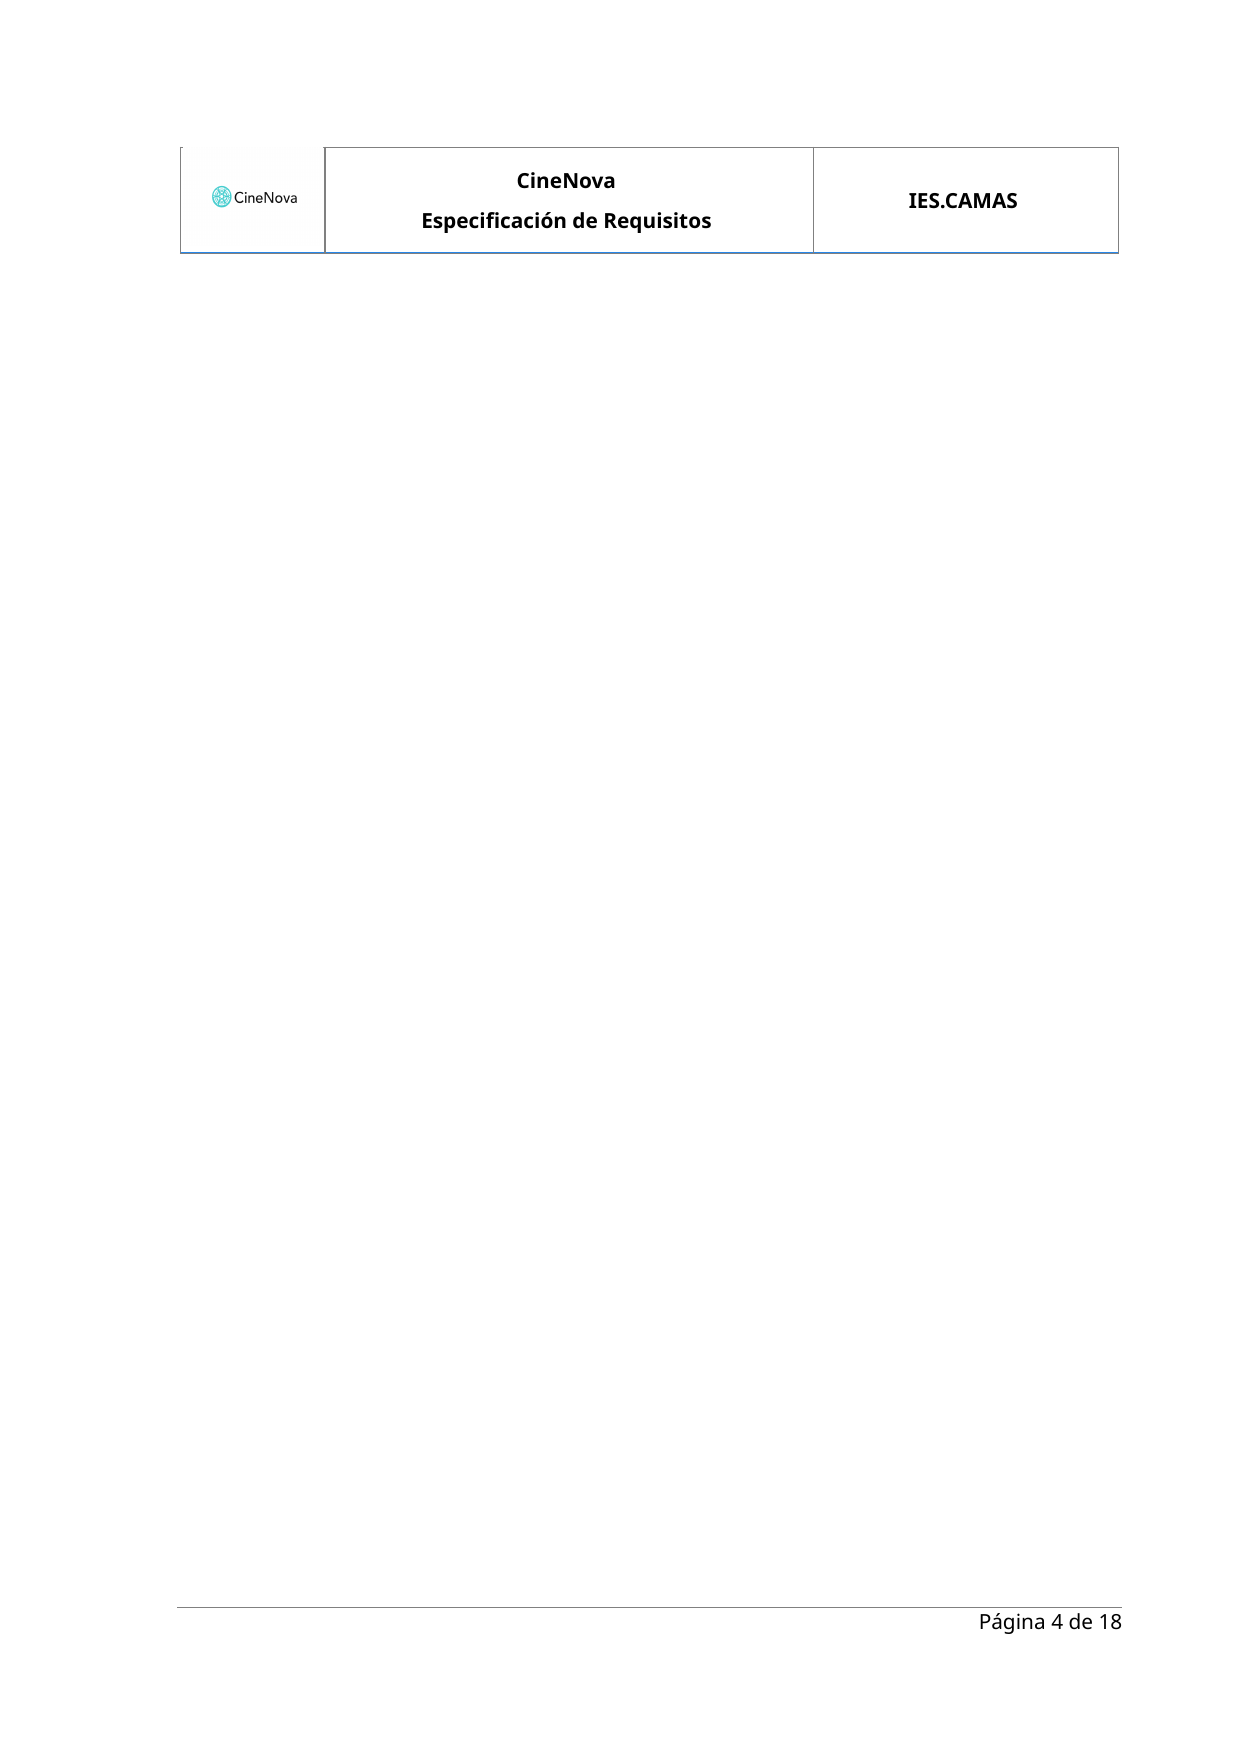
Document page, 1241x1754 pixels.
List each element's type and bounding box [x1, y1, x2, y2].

picture [183, 147, 324, 246]
